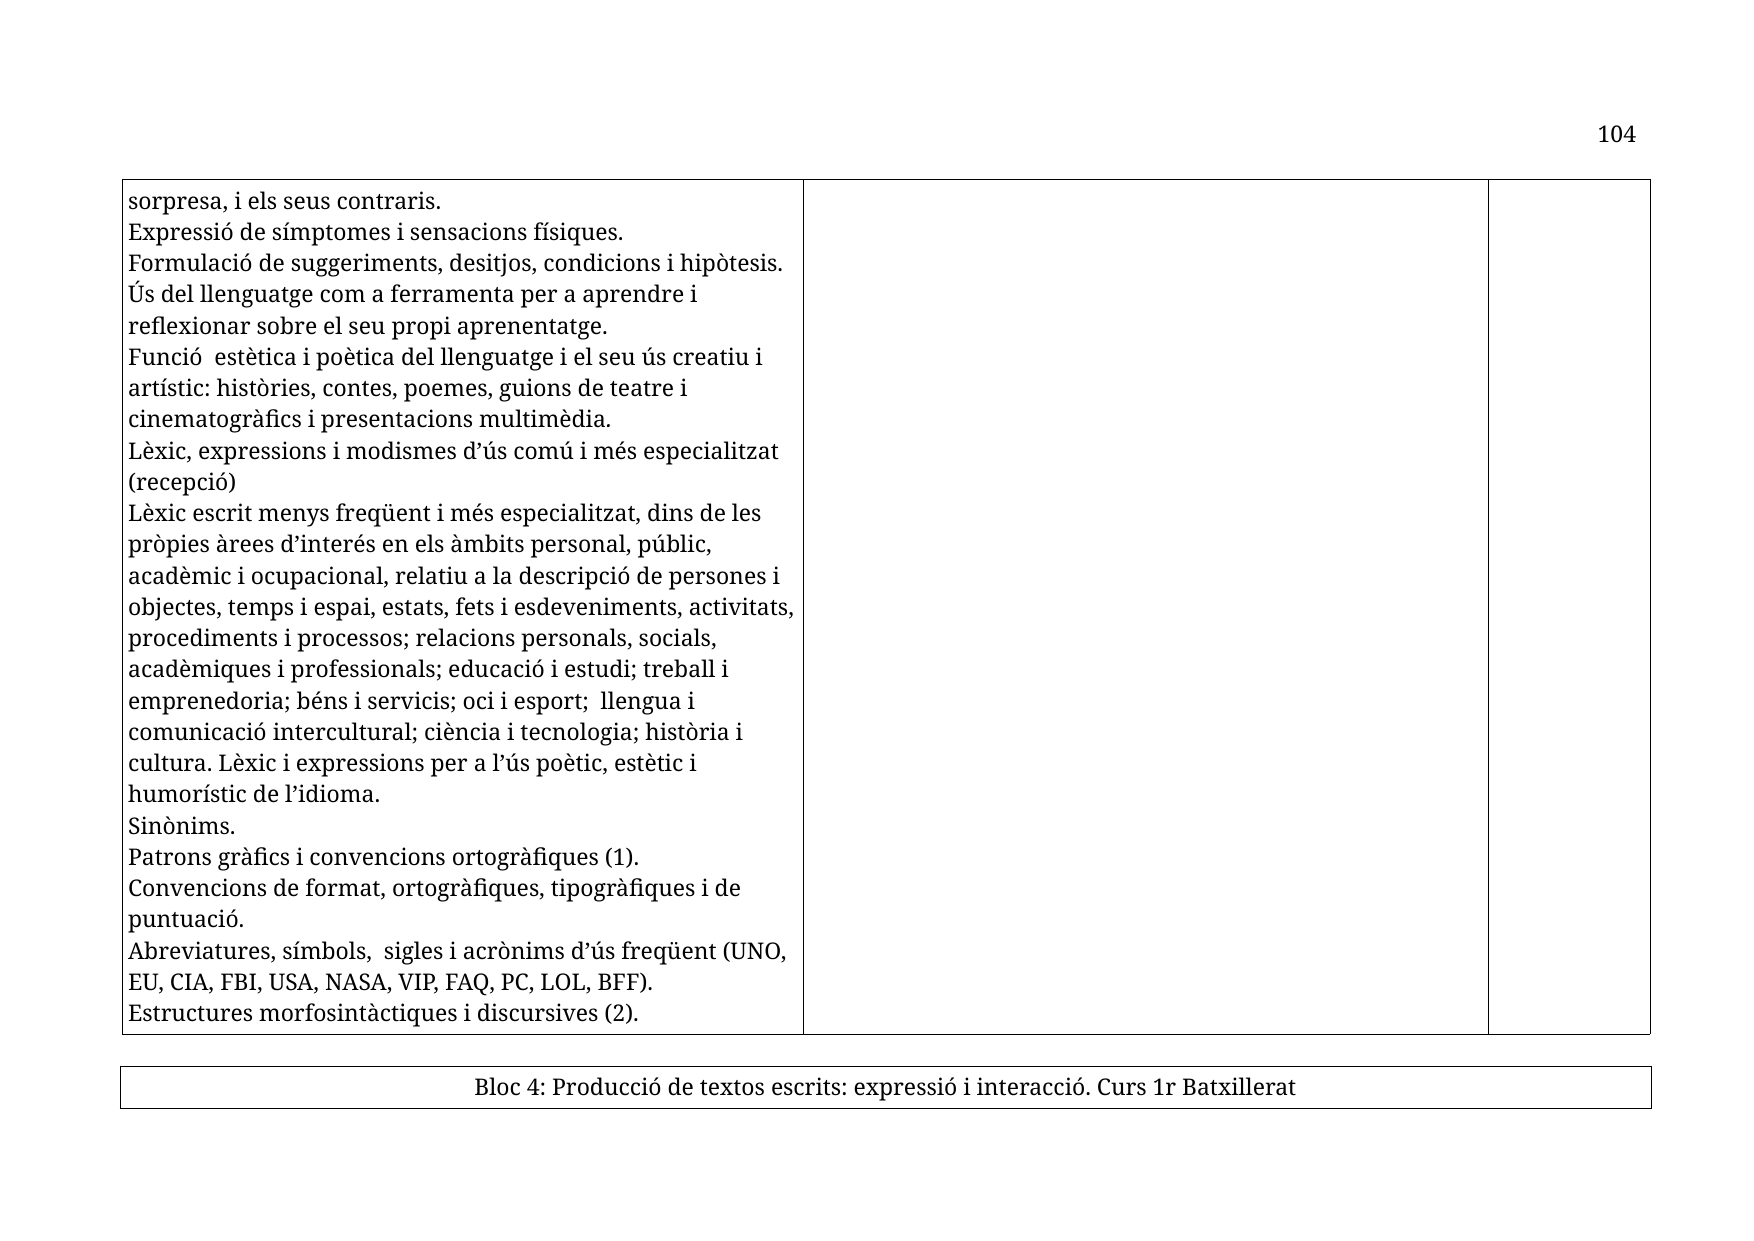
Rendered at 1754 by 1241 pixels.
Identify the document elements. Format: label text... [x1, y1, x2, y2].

table_header Bloc 4: Producció de textos escrits: expressió i interacció. Curs 1r Batxillerat [121, 1067, 1651, 1108]
table_cell [1489, 180, 1650, 1034]
table_cell sorpresa, i els seus contraris. Expressió de símptomes i sensacions físiques. Formulació de suggeriments, desitjos, condicions i hipòtesis. Ús del llenguatge com a ferramenta per a aprendre i reflexionar sobre el seu propi aprenentatge. Funció estètica i poètica del llenguatge i el seu ús creatiu i artístic: històries, contes, poemes, guions de teatre i cinematogràfics i presentacions multimèdia. Lèxic, expressions i modismes d’ús comú i més especialitzat (recepció) Lèxic escrit menys freqüent i més especialitzat, dins de les pròpies àrees d’interés en els àmbits personal, públic, acadèmic i ocupacional, relatiu a la descripció de persones i objectes, temps i espai, estats, fets i esdeveniments, activitats, procediments i processos; relacions personals, socials, acadèmiques i professionals; educació i estudi; treball i emprenedoria; béns i servicis; oci i esport; llengua i comunicació intercultural; ciència i tecnologia; història i cultura. Lèxic i expressions per a l’ús poètic, estètic i humorístic de l’idioma. Sinònims. Patrons gràfics i convencions ortogràfiques (1). Convencions de format, ortogràfiques, tipogràfiques i de puntuació. Abreviatures, símbols, sigles i acrònims d’ús freqüent (UNO, EU, CIA, FBI, USA, NASA, VIP, FAQ, PC, LOL, BFF). Estructures morfosintàctiques i discursives (2). [123, 180, 803, 1034]
table_cell [804, 180, 1488, 1034]
